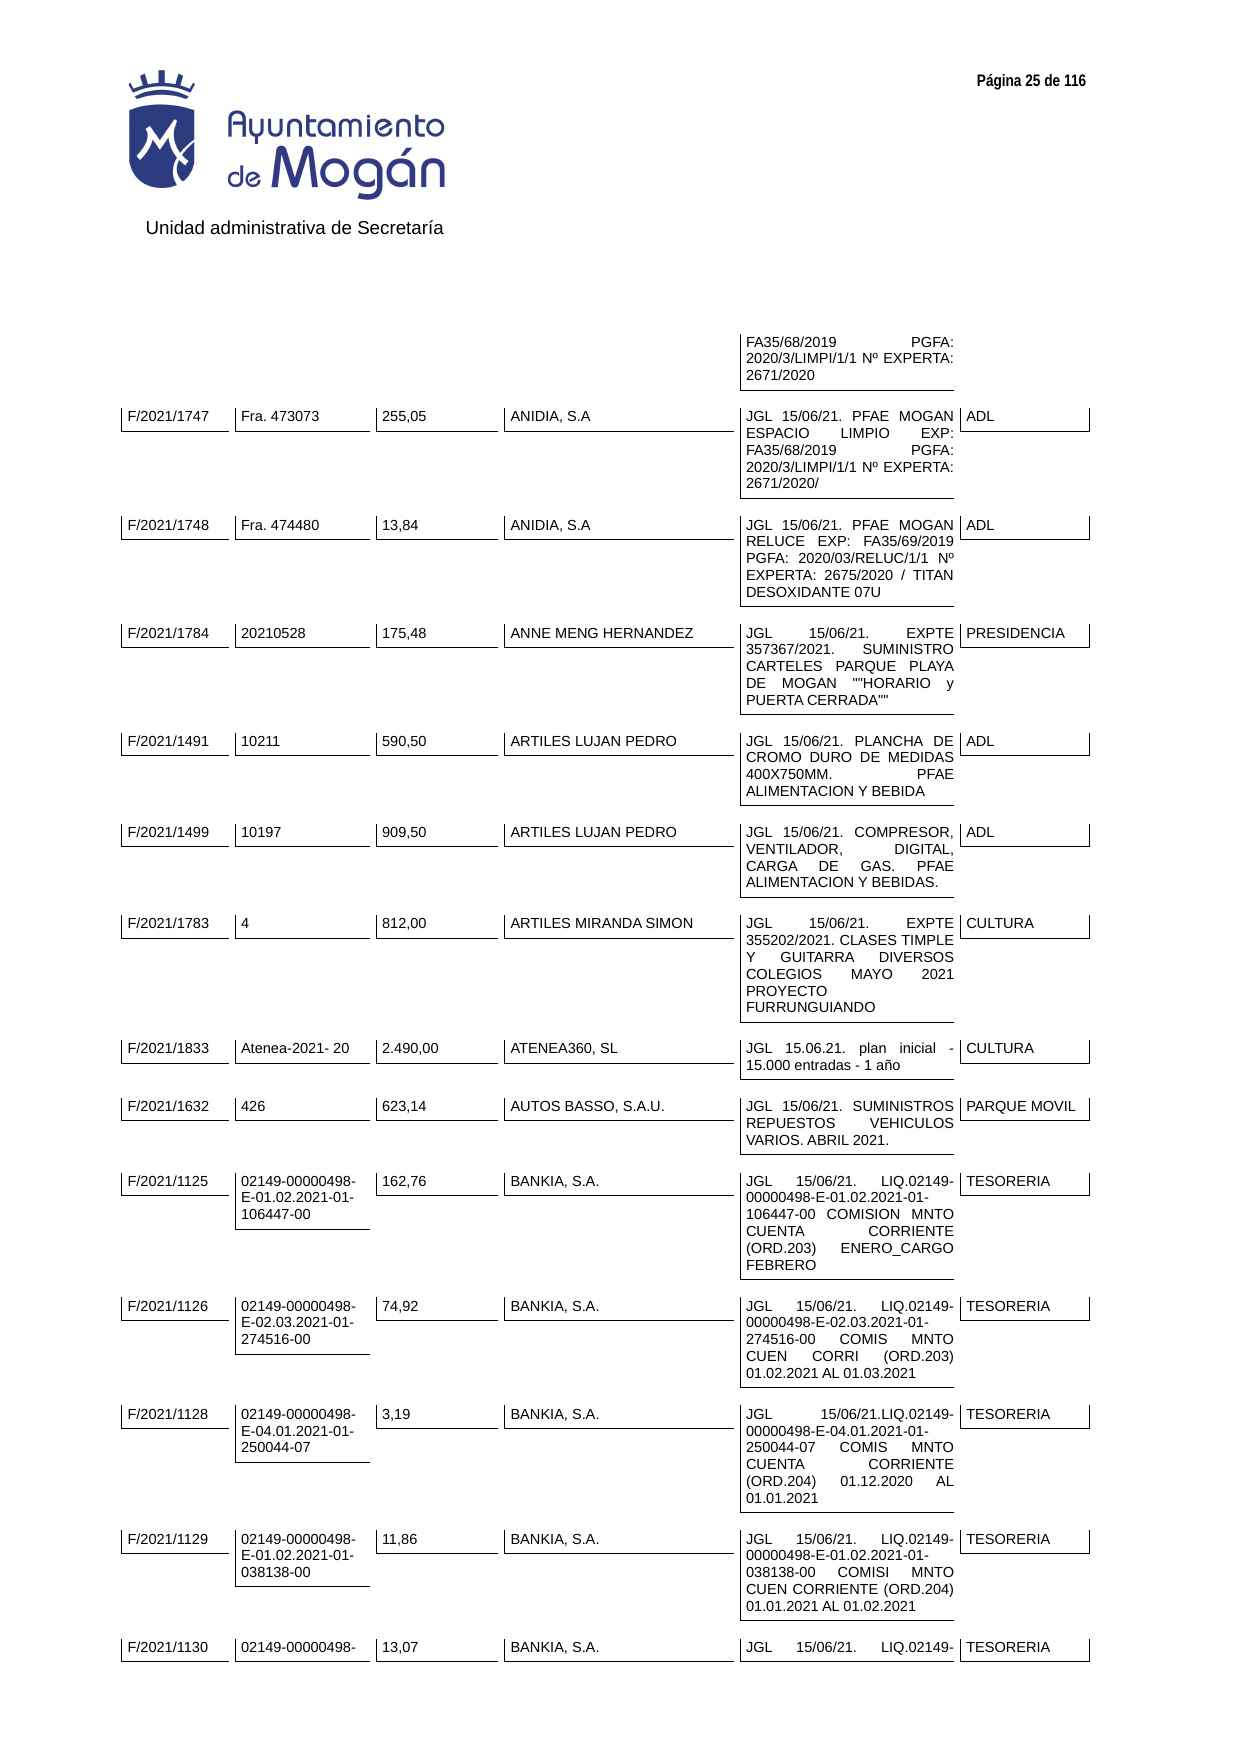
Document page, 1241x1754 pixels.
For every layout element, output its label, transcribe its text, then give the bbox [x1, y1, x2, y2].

table_cell ATENEA360, SL [501, 1037, 737, 1095]
picture [128, 70, 445, 206]
table_cell 2.490,00 [373, 1037, 501, 1095]
table_cell F/2021/1632 [118, 1095, 232, 1169]
table_cell F/2021/1499 [118, 821, 232, 912]
table_cell JGL 15/06/21.LIQ.02149-00000498-E-04.01.2021-01-250044-07 COMIS MNTO CUENTA CORRIENTE (ORD.204) 01.12.2020 AL 01.01.2021 [737, 1403, 957, 1527]
table_cell BANKIA, S.A. [501, 1170, 737, 1294]
table_cell ADL [957, 513, 1092, 621]
table_cell F/2021/1748 [118, 513, 232, 621]
table_cell TESORERIA [957, 1403, 1092, 1527]
table_cell JGL 15/06/21. LIQ.02149-00000498-E-01.02.2021-01-106447-00 COMISION MNTO CUENTA CORRIENTE (ORD.203) ENERO_CARGO FEBRERO [737, 1170, 957, 1294]
table_cell TESORERIA [957, 1636, 1092, 1677]
table_cell JGL 15/06/21. EXPTE 355202/2021. CLASES TIMPLE Y GUITARRA DIVERSOS COLEGIOS MAYO 2021 PROYECTO FURRUNGUIANDO [737, 912, 957, 1037]
table_cell ADL [957, 730, 1092, 821]
table_cell JGL 15/06/21. LIQ.02149-00000498-E-01.02.2021-01-038138-00 COMISI MNTO CUEN CORRIENTE (ORD.204) 01.01.2021 AL 01.02.2021 [737, 1528, 957, 1636]
table_cell 11,86 [373, 1528, 501, 1636]
table_cell 02149-00000498-E-01.02.2021-01-106447-00 [232, 1170, 373, 1294]
table_cell 10211 [232, 730, 373, 821]
table_cell JGL 15/06/21. COMPRESOR, VENTILADOR, DIGITAL, CARGA DE GAS. PFAE ALIMENTACION Y BEBIDAS. [737, 821, 957, 912]
table_cell JGL 15/06/21. LIQ.02149-00000498-E-02.03.2021-01-274516-00 COMIS MNTO CUEN CORRI (ORD.203) 01.02.2021 AL 01.03.2021 [737, 1294, 957, 1402]
table_cell ANIDIA, S.A [501, 513, 737, 621]
table_cell 13,07 [373, 1636, 501, 1677]
table_cell FA35/68/2019 PGFA: 2020/3/LIMPI/1/1 Nº EXPERTA: 2671/2020 [737, 331, 957, 405]
table_cell 812,00 [373, 912, 501, 1037]
table_cell F/2021/1833 [118, 1037, 232, 1095]
table_cell [373, 331, 501, 405]
table_cell ARTILES LUJAN PEDRO [501, 730, 737, 821]
table_cell ADL [957, 405, 1092, 513]
table_cell 20210528 [232, 621, 373, 729]
table_cell 426 [232, 1095, 373, 1169]
table_cell F/2021/1126 [118, 1294, 232, 1402]
table_cell 10197 [232, 821, 373, 912]
table_cell BANKIA, S.A. [501, 1403, 737, 1527]
table_cell 3,19 [373, 1403, 501, 1527]
table_cell [118, 331, 232, 405]
table_cell Atenea-2021- 20 [232, 1037, 373, 1095]
table_cell PRESIDENCIA [957, 621, 1092, 729]
table_cell ARTILES MIRANDA SIMON [501, 912, 737, 1037]
table_cell [232, 331, 373, 405]
table_cell 02149-00000498-E-02.03.2021-01-274516-00 [232, 1294, 373, 1402]
table_cell Fra. 474480 [232, 513, 373, 621]
table_cell [957, 331, 1092, 405]
table_cell F/2021/1784 [118, 621, 232, 729]
table_cell [501, 331, 737, 405]
table_cell 175,48 [373, 621, 501, 729]
table_cell JGL 15/06/21. PFAE MOGAN RELUCE EXP: FA35/69/2019 PGFA: 2020/03/RELUC/1/1 Nº EXPERTA: 2675/2020 / TITAN DESOXIDANTE 07U [737, 513, 957, 621]
table_cell AUTOS BASSO, S.A.U. [501, 1095, 737, 1169]
table_cell JGL 15/06/21. PFAE MOGAN ESPACIO LIMPIO EXP: FA35/68/2019 PGFA: 2020/3/LIMPI/1/1 Nº EXPERTA: 2671/2020/ [737, 405, 957, 513]
table_cell F/2021/1747 [118, 405, 232, 513]
table_cell 02149-00000498-E-01.02.2021-01-038138-00 [232, 1528, 373, 1636]
table_cell 255,05 [373, 405, 501, 513]
table_cell ARTILES LUJAN PEDRO [501, 821, 737, 912]
table_cell F/2021/1491 [118, 730, 232, 821]
table_cell 162,76 [373, 1170, 501, 1294]
table_cell ADL [957, 821, 1092, 912]
table_cell BANKIA, S.A. [501, 1636, 737, 1677]
table_cell F/2021/1125 [118, 1170, 232, 1294]
table_cell JGL 15/06/21. EXPTE 357367/2021. SUMINISTRO CARTELES PARQUE PLAYA DE MOGAN ""HORARIO y PUERTA CERRADA"" [737, 621, 957, 729]
table_cell 4 [232, 912, 373, 1037]
table_cell 74,92 [373, 1294, 501, 1402]
table_cell PARQUE MOVIL [957, 1095, 1092, 1169]
table_cell ANIDIA, S.A [501, 405, 737, 513]
table_cell 909,50 [373, 821, 501, 912]
table_cell BANKIA, S.A. [501, 1528, 737, 1636]
table_cell BANKIA, S.A. [501, 1294, 737, 1402]
table_cell Fra. 473073 [232, 405, 373, 513]
table_cell F/2021/1129 [118, 1528, 232, 1636]
table_cell TESORERIA [957, 1170, 1092, 1294]
table_cell JGL 15/06/21. PLANCHA DE CROMO DURO DE MEDIDAS 400X750MM. PFAE ALIMENTACION Y BEBIDA [737, 730, 957, 821]
table_cell F/2021/1128 [118, 1403, 232, 1527]
table_cell TESORERIA [957, 1294, 1092, 1402]
table_cell F/2021/1130 [118, 1636, 232, 1677]
table_cell 13,84 [373, 513, 501, 621]
table_cell CULTURA [957, 912, 1092, 1037]
table_cell CULTURA [957, 1037, 1092, 1095]
table_cell 02149-00000498- [232, 1636, 373, 1677]
table_cell JGL 15.06.21. plan inicial - 15.000 entradas - 1 año [737, 1037, 957, 1095]
table_cell ANNE MENG HERNANDEZ [501, 621, 737, 729]
table_cell F/2021/1783 [118, 912, 232, 1037]
table_cell 623,14 [373, 1095, 501, 1169]
table_cell JGL 15/06/21. SUMINISTROS REPUESTOS VEHICULOS VARIOS. ABRIL 2021. [737, 1095, 957, 1169]
table_cell TESORERIA [957, 1528, 1092, 1636]
table_cell 590,50 [373, 730, 501, 821]
table_cell JGL 15/06/21. LIQ.02149- [737, 1636, 957, 1677]
table_cell 02149-00000498-E-04.01.2021-01-250044-07 [232, 1403, 373, 1527]
